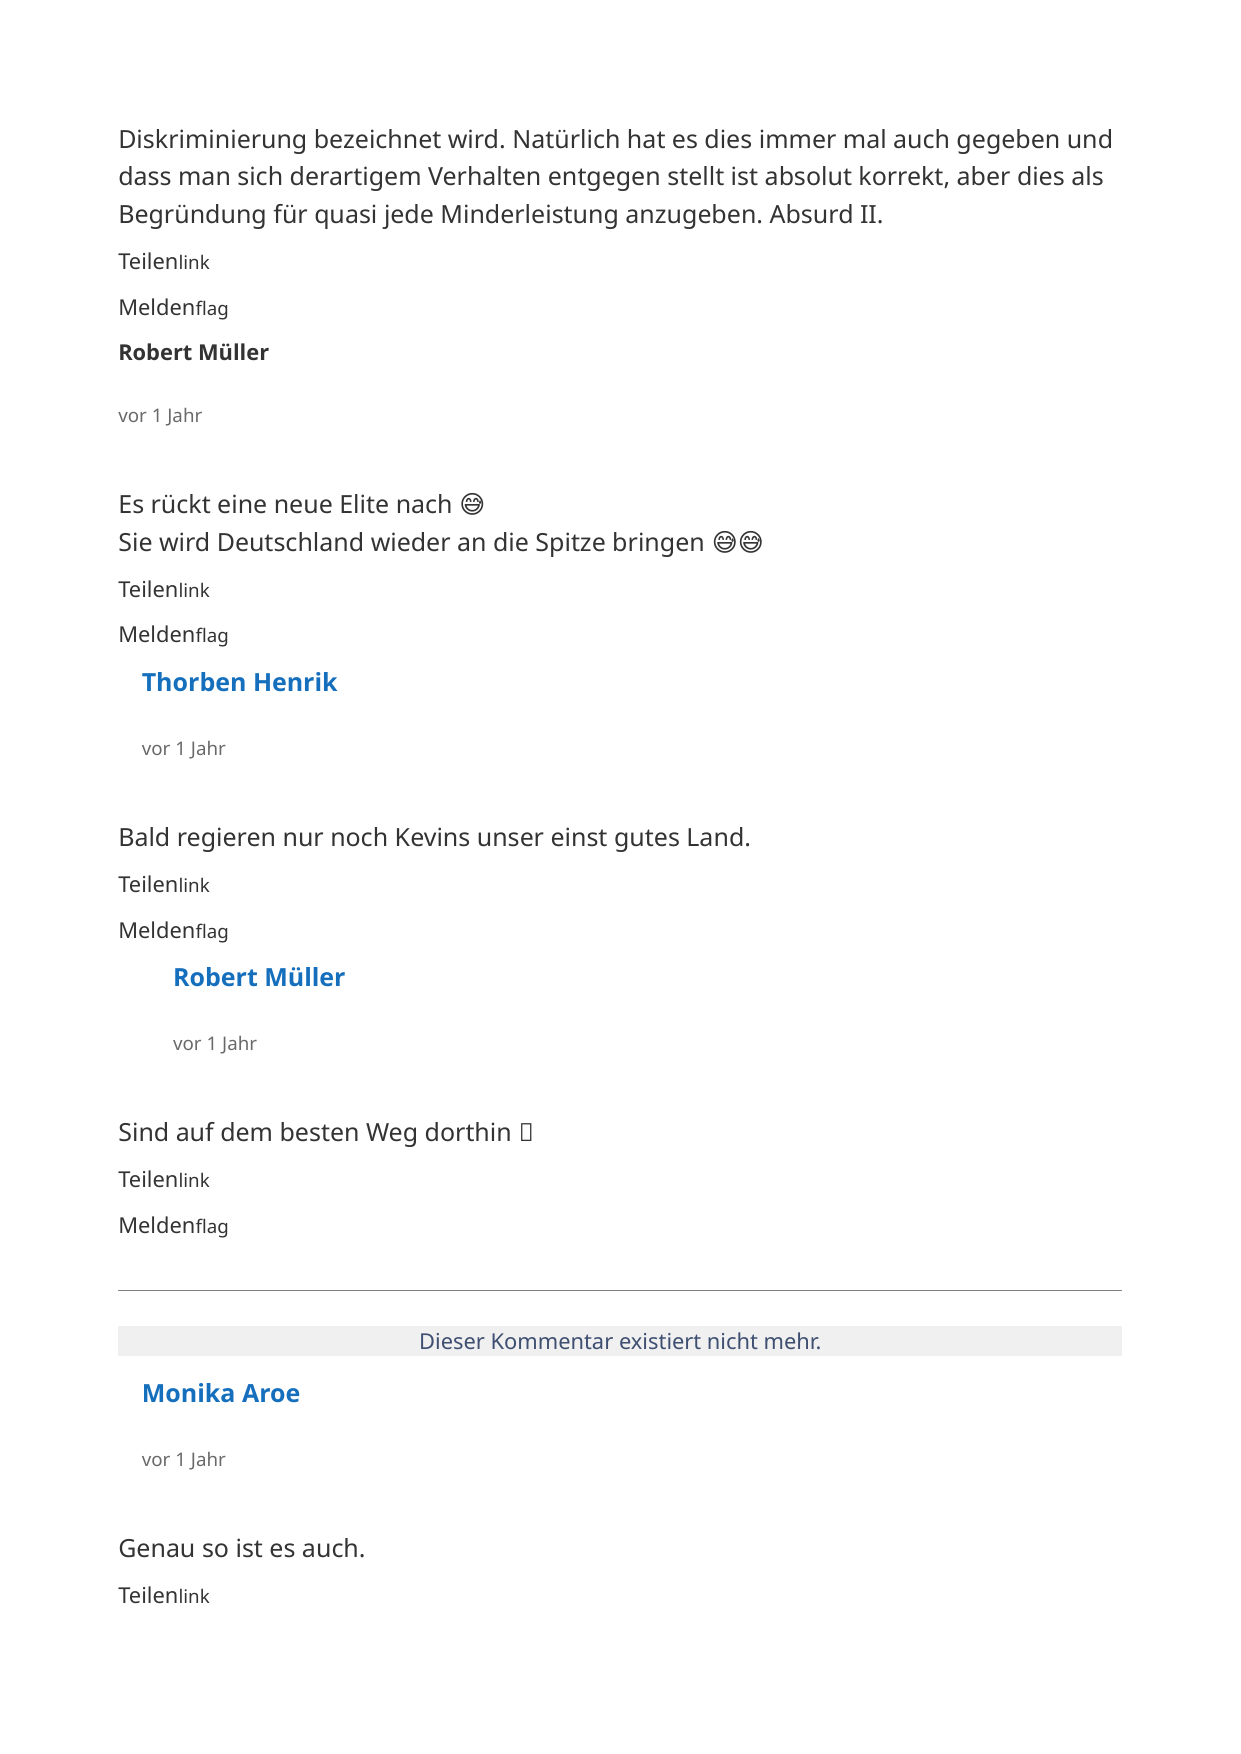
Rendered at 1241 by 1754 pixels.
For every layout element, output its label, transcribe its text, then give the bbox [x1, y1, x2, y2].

text Monika Aroe [142, 1376, 1114, 1410]
text Bald regieren nur noch Kevins unser einst gutes Land. [118, 816, 1122, 853]
text Es rückt eine neue Elite nach 😅 Sie wird Deutschland wieder an die Spitze bringen 😅😅 [118, 483, 1122, 558]
text Meldenflag [118, 292, 1122, 321]
text vor 1 Jahr [142, 1446, 1117, 1472]
text Robert Müller [118, 337, 1114, 367]
text Teilenlink [118, 1580, 1122, 1610]
text Dieser Kommentar existiert nicht mehr. [118, 1326, 1122, 1356]
text Teilenlink [118, 1164, 1122, 1194]
text Teilenlink [118, 574, 1122, 604]
text Meldenflag [118, 914, 1122, 944]
text Meldenflag [118, 1210, 1122, 1239]
text Meldenflag [118, 619, 1122, 649]
text Teilenlink [118, 246, 1122, 276]
text vor 1 Jahr [173, 1030, 1117, 1056]
text Diskriminierung bezeichnet wird. Natürlich hat es dies immer mal auch gegeben und dass man sich derartigem Verhalten entgegen stellt ist absolut korrekt, aber dies als Begründung für quasi jede Minderleistung anzugeben. Absurd II. [118, 118, 1122, 231]
text vor 1 Jahr [142, 735, 1117, 761]
text vor 1 Jahr [118, 402, 1117, 428]
text Teilenlink [118, 869, 1122, 899]
text Genau so ist es auch. [118, 1527, 1122, 1565]
text Sind auf dem besten Weg dorthin 💪 [118, 1111, 1122, 1149]
text Thorben Henrik [142, 665, 1114, 699]
text Robert Müller [173, 960, 1114, 994]
